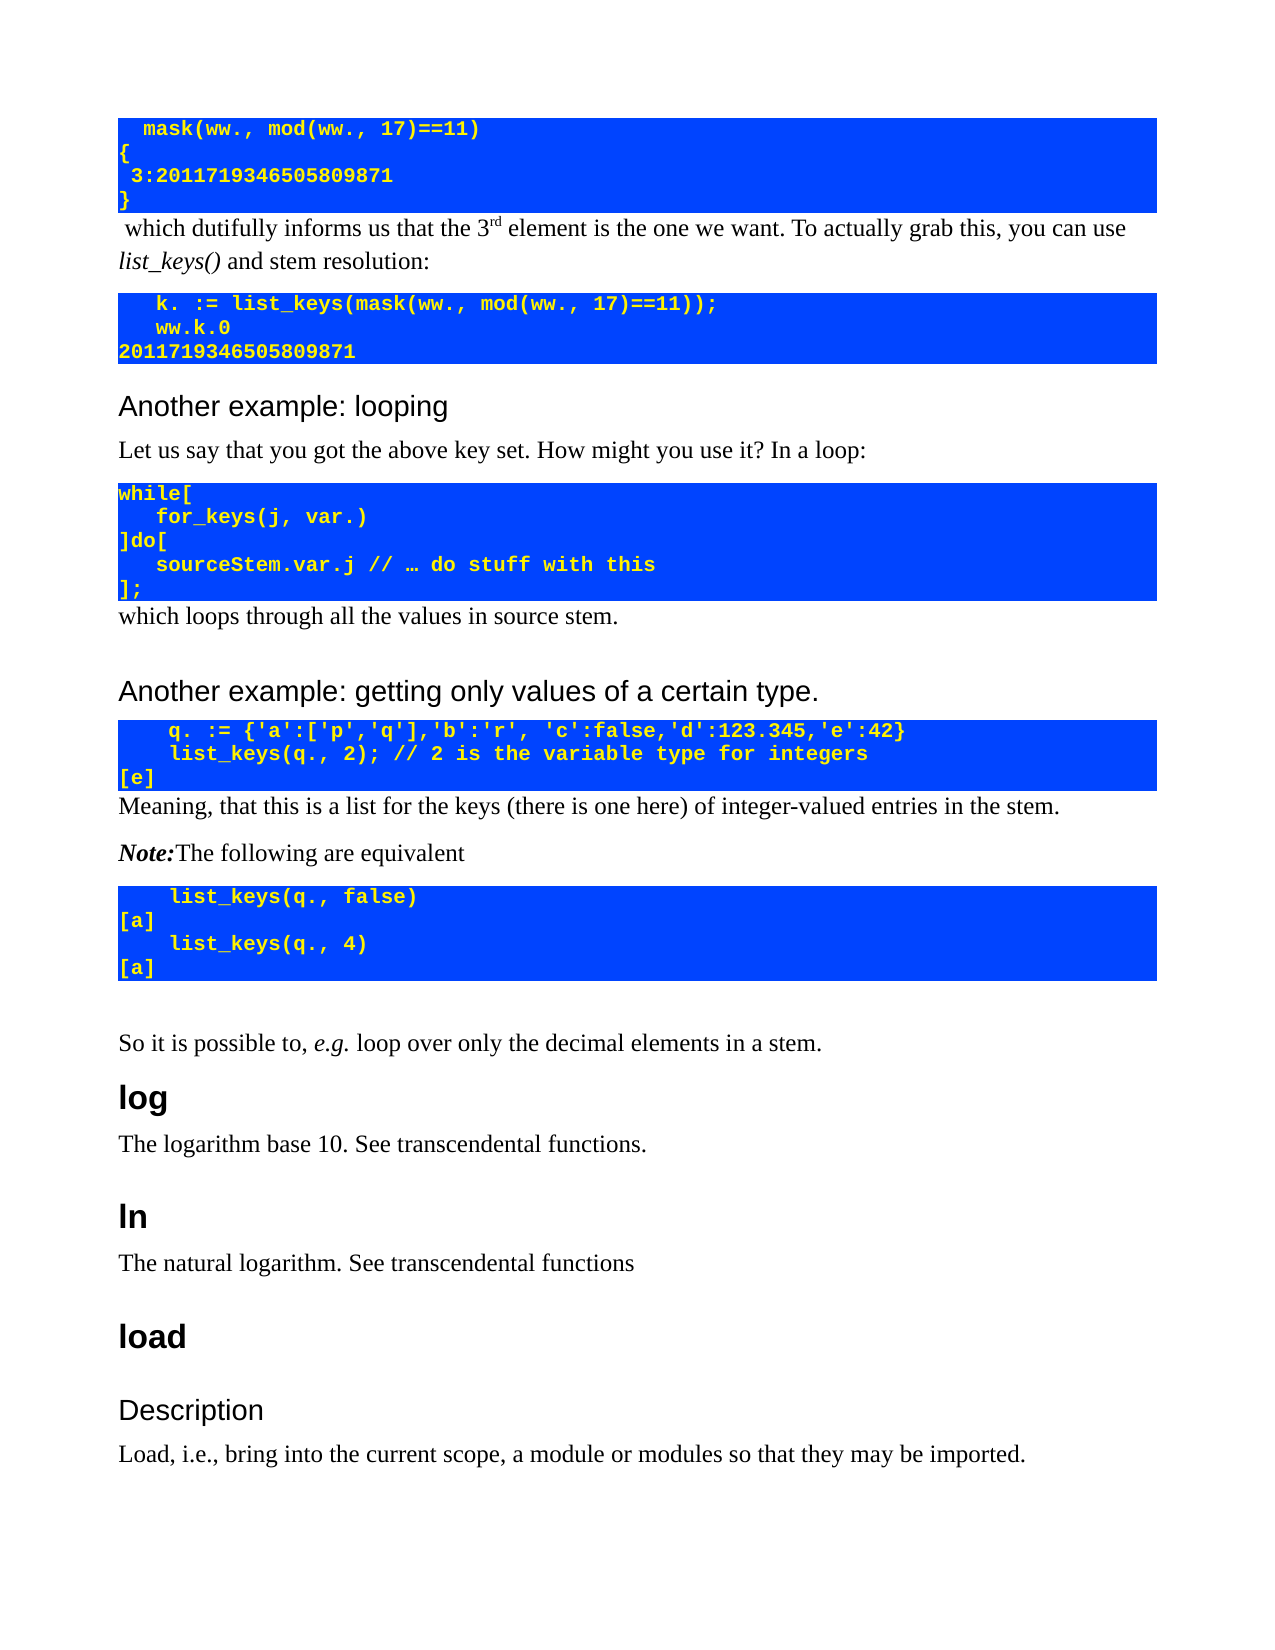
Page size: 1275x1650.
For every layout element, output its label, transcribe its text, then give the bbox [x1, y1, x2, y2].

text So it is possible to, e.g. loop over only the decimal elements in a stem. [118, 1028, 1157, 1057]
text which loops through all the values in source stem. [118, 601, 1157, 630]
text [a] [118, 957, 1157, 981]
text [e] [118, 767, 1157, 791]
subtitle Another example: getting only values of a certain type. [118, 674, 1157, 707]
text Note:The following are equivalent [118, 838, 1157, 867]
subtitle log [118, 1078, 1157, 1116]
subtitle Another example: looping [118, 389, 1157, 423]
text 2011719346505809871 [118, 341, 1157, 364]
text list_keys(q., 2); // 2 is the variable type for integers [118, 743, 1157, 767]
text list_keys(q., 4) [118, 933, 1157, 957]
text ww.k.0 [118, 317, 1157, 341]
text list_keys(q., false) [118, 886, 1157, 909]
text ]; [118, 577, 1157, 601]
subtitle Description [118, 1393, 1157, 1427]
subtitle load [118, 1317, 1157, 1356]
text k. := list_keys(mask(ww., mod(ww., 17)==11)); [118, 293, 1157, 317]
subtitle ln [118, 1197, 1157, 1236]
text ]do[ [118, 530, 1157, 554]
text Let us say that you got the above key set. How might you use it? In a loop: [118, 435, 1157, 464]
text [a] [118, 909, 1157, 933]
text Meaning, that this is a list for the keys (there is one here) of integer-valued entries in the stem. [118, 791, 1157, 819]
text while[ [118, 483, 1157, 507]
text } [118, 189, 1157, 213]
text q. := {'a':['p','q'],'b':'r', 'c':false,'d':123.345,'e':42} [118, 720, 1157, 743]
text which dutifully informs us that the 3rd element is the one we want. To actually grab this, you can use list_keys() and stem resolution: [118, 213, 1157, 274]
text The natural logarithm. See transcendental functions [118, 1248, 1157, 1277]
text { [118, 142, 1157, 165]
text 3:2011719346505809871 [118, 165, 1157, 189]
text sourceStem.var.j // … do stuff with this [118, 554, 1157, 577]
text The logarithm base 10. See transcendental functions. [118, 1129, 1157, 1158]
text Load, i.e., bring into the current scope, a module or modules so that they may be imported. [118, 1439, 1157, 1468]
text mask(ww., mod(ww., 17)==11) [118, 118, 1157, 142]
text for_keys(j, var.) [118, 507, 1157, 530]
